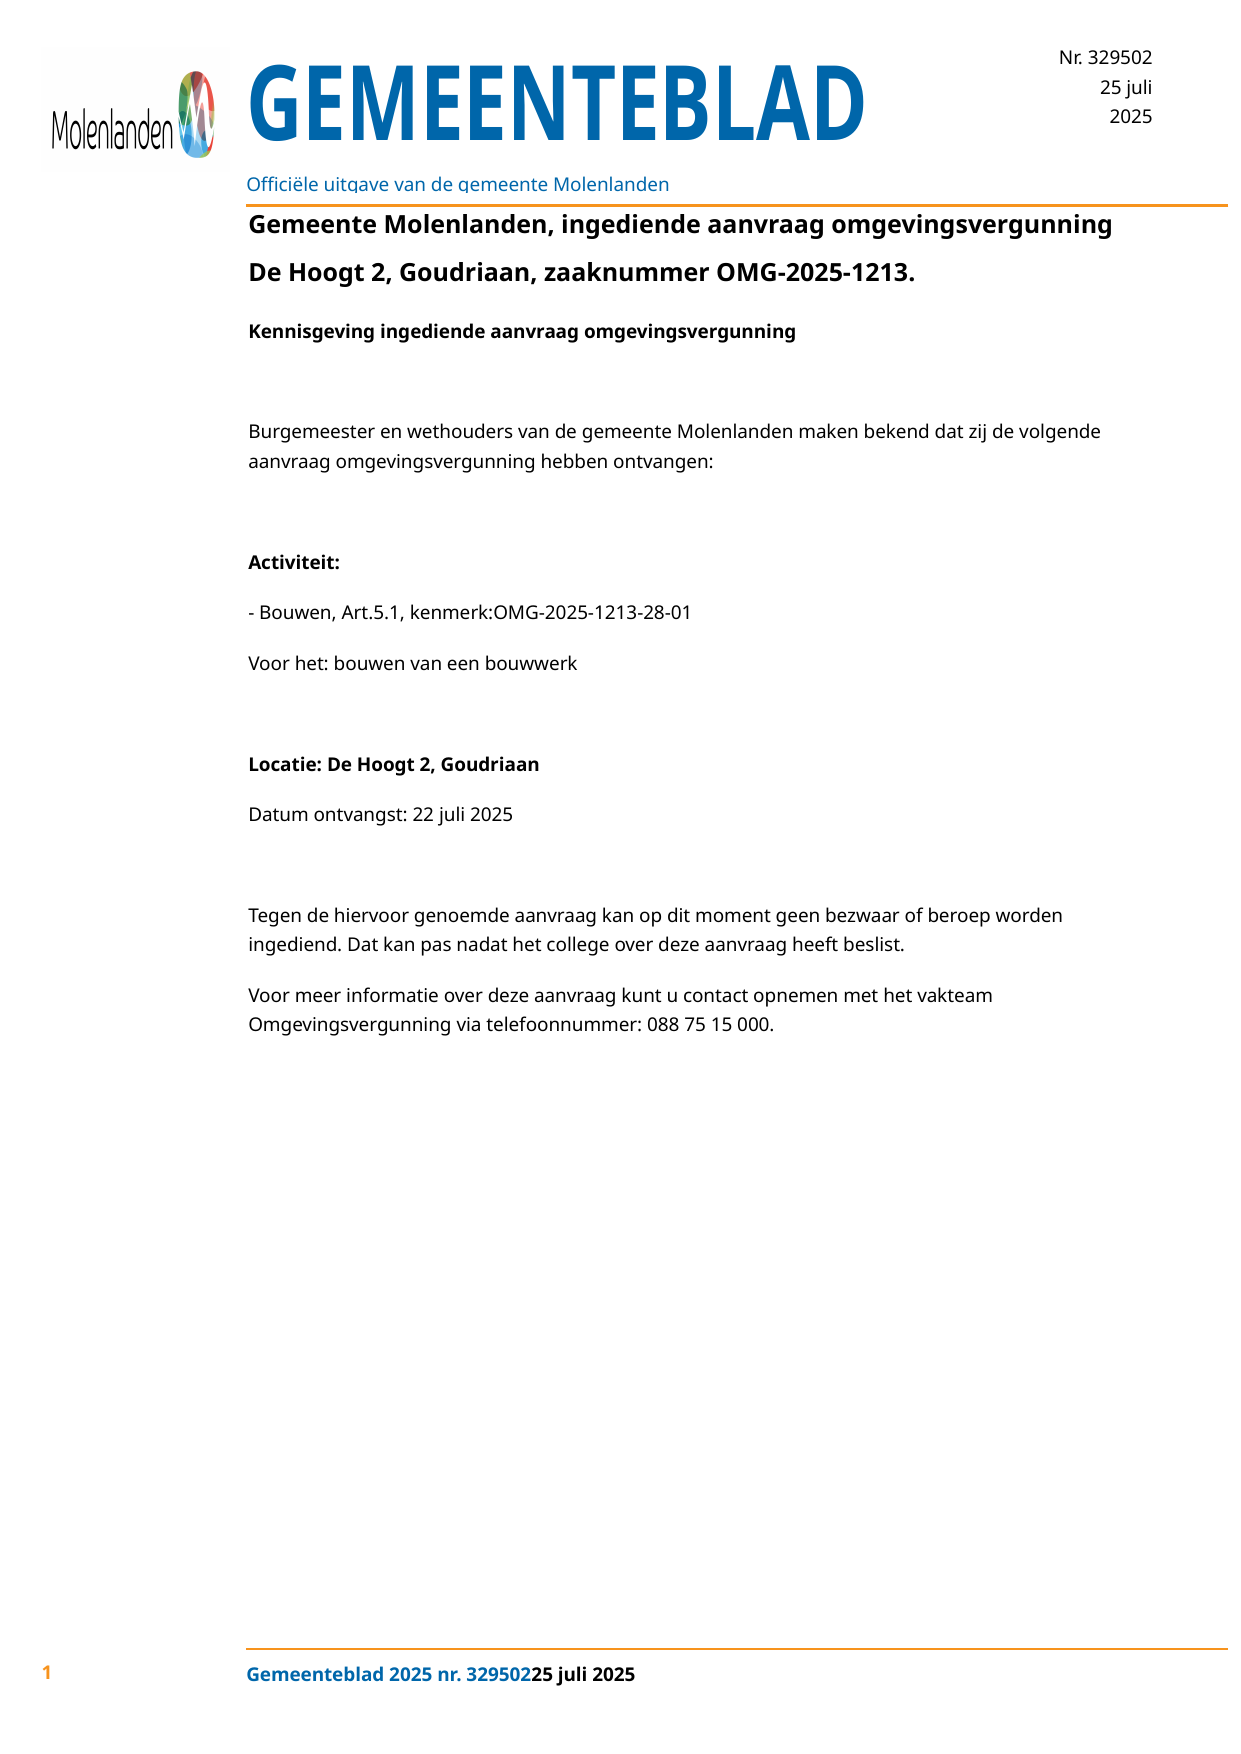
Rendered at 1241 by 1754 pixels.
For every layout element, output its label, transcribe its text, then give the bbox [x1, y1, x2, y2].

text Activiteit: [248, 549, 1152, 575]
text Gemeente Molenlanden, ingediende aanvraag omgevingsvergunning De Hoogt 2, Goudriaan, zaaknummer OMG-2025-1213. [248, 207, 1152, 288]
text Tegen de hiervoor genoemde aanvraag kan op dit moment geen bezwaar of beroep worden ingediend. Dat kan pas nadat het college over deze aanvraag heeft beslist. [248, 902, 1152, 957]
text Kennisgeving ingediende aanvraag omgevingsvergunning [248, 318, 1152, 344]
text Burgemeester en wethouders van de gemeente Molenlanden maken bekend dat zij de volgende aanvraag omgevingsvergunning hebben ontvangen: [248, 419, 1152, 474]
text Locatie: De Hoogt 2, Goudriaan [248, 751, 1152, 777]
text Datum ontvangst: 22 juli 2025 [248, 801, 1152, 827]
text Voor het: bouwen van een bouwwerk [248, 650, 1152, 676]
text Voor meer informatie over deze aanvraag kunt u contact opnemen met het vakteam Omgevingsvergunning via telefoonnummer: 088 75 15 000. [248, 982, 1152, 1037]
picture [41, 47, 231, 172]
text - Bouwen, Art.5.1, kenmerk:OMG-2025-1213-28-01 [248, 599, 1152, 625]
